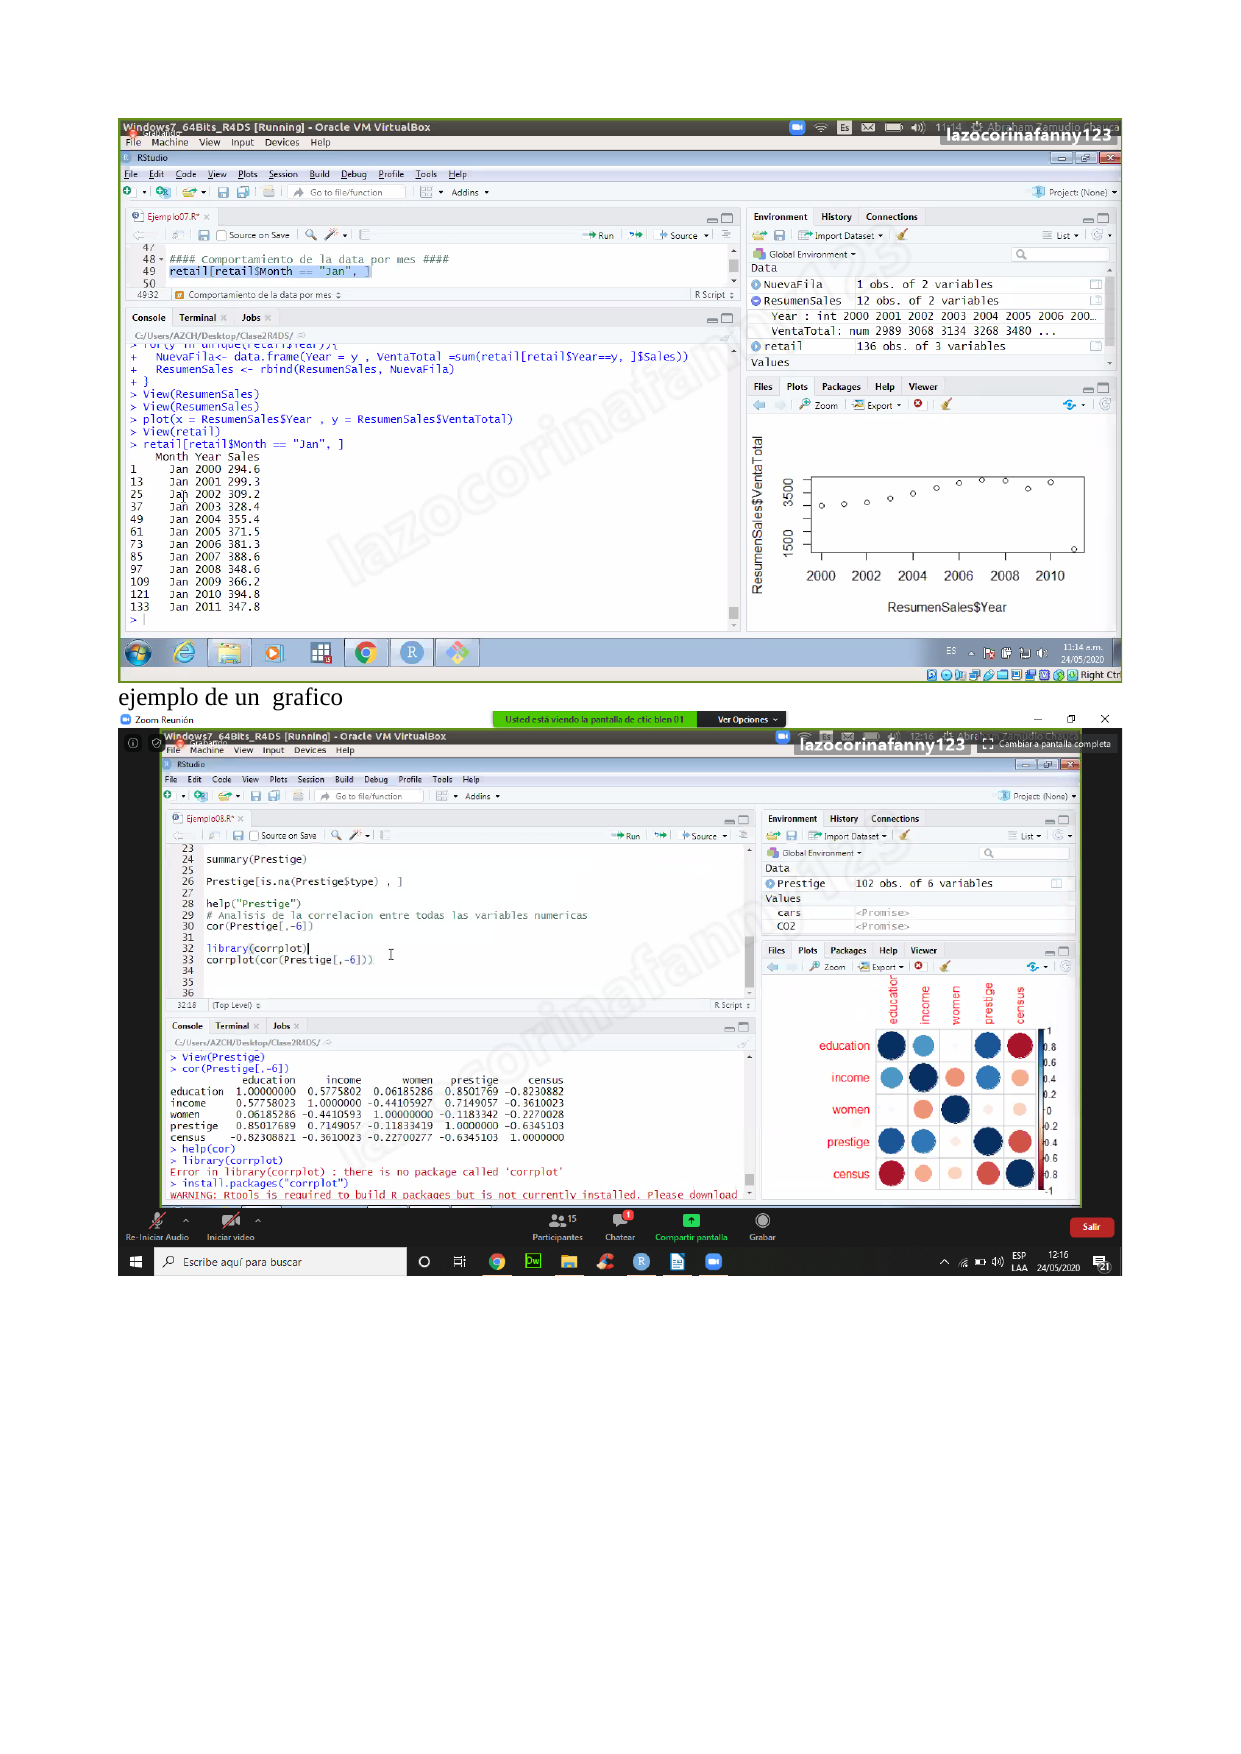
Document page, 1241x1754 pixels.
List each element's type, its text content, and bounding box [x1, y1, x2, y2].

text ejemplo de un grafico [118, 683, 1122, 711]
picture [118, 118, 1123, 683]
picture [118, 711, 1123, 1276]
